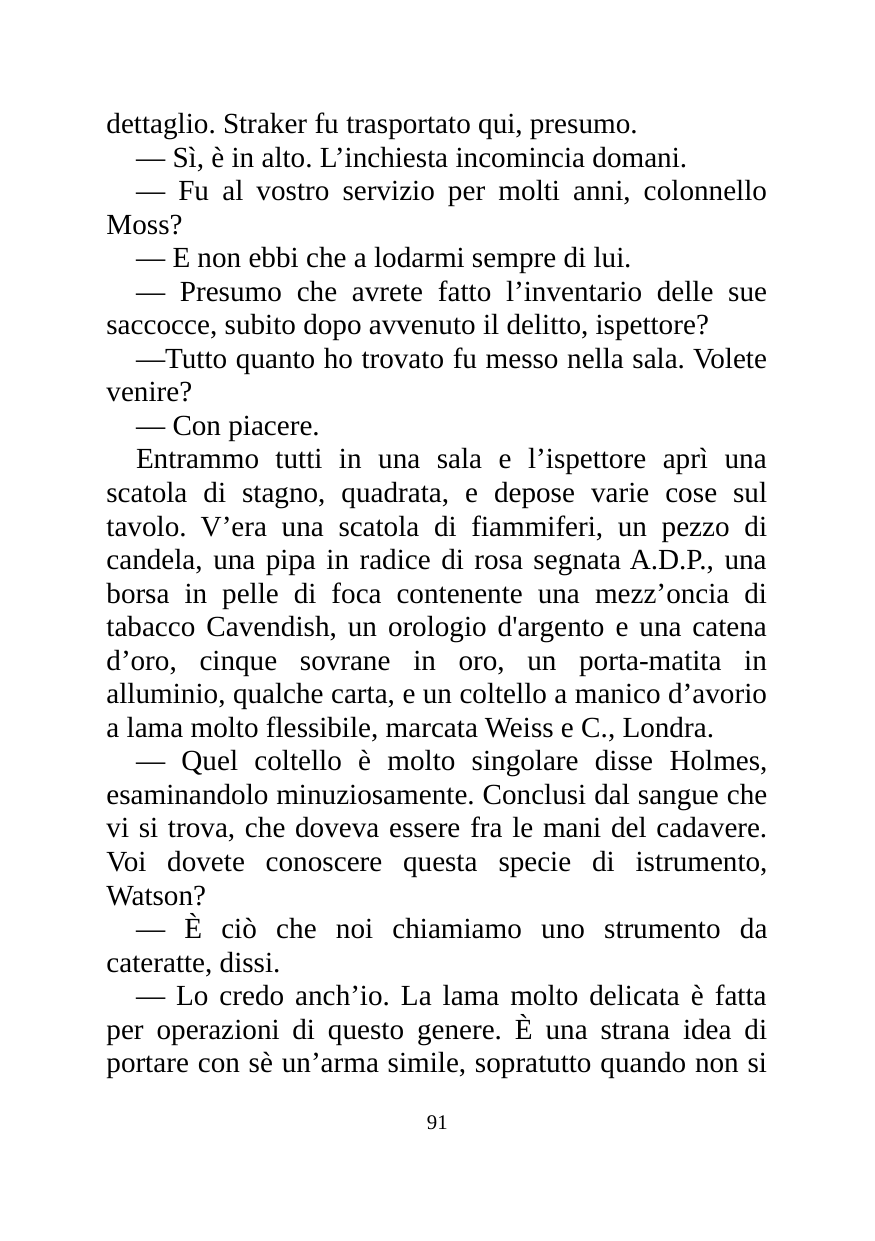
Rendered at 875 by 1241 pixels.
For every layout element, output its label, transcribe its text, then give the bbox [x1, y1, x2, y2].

text — Quel coltello è molto singolare disse Holmes, esaminandolo minuziosamente. Conclusi dal sangue che vi si trova, che doveva essere fra le mani del cadavere. Voi dovete conoscere questa specie di istrumento, Watson? [106, 743, 768, 911]
text — Sì, è in alto. L’inchiesta incomincia domani. [106, 140, 768, 173]
text —Tutto quanto ho trovato fu messo nella sala. Volete venire? [106, 341, 768, 408]
text — È ciò che noi chiamiamo uno strumento da cateratte, dissi. [106, 911, 768, 978]
text — Presumo che avrete fatto l’inventario delle sue saccocce, subito dopo avvenuto il delitto, ispettore? [106, 274, 768, 341]
text — Lo credo anch’io. La lama molto delicata è fatta per operazioni di questo genere. È una strana idea di portare con sè un’arma simile, sopratutto quando non si [106, 978, 768, 1079]
text — Fu al vostro servizio per molti anni, colonnello Moss? [106, 173, 768, 240]
text — Con piacere. [106, 408, 768, 442]
text — E non ebbi che a lodarmi sempre di lui. [106, 240, 768, 274]
text Entrammo tutti in una sala e l’ispettore aprì una scatola di stagno, quadrata, e depose varie cose sul tavolo. V’era una scatola di fiammiferi, un pezzo di candela, una pipa in radice di rosa segnata A.D.P., una borsa in pelle di foca contenente una mezz’oncia di tabacco Cavendish, un orologio d'argento e una catena d’oro, cinque sovrane in oro, un porta-matita in alluminio, qualche carta, e un coltello a manico d’avorio a lama molto flessibile, marcata Weiss e C., Londra. [106, 442, 768, 743]
text dettaglio. Straker fu trasportato qui, presumo. [106, 106, 768, 140]
